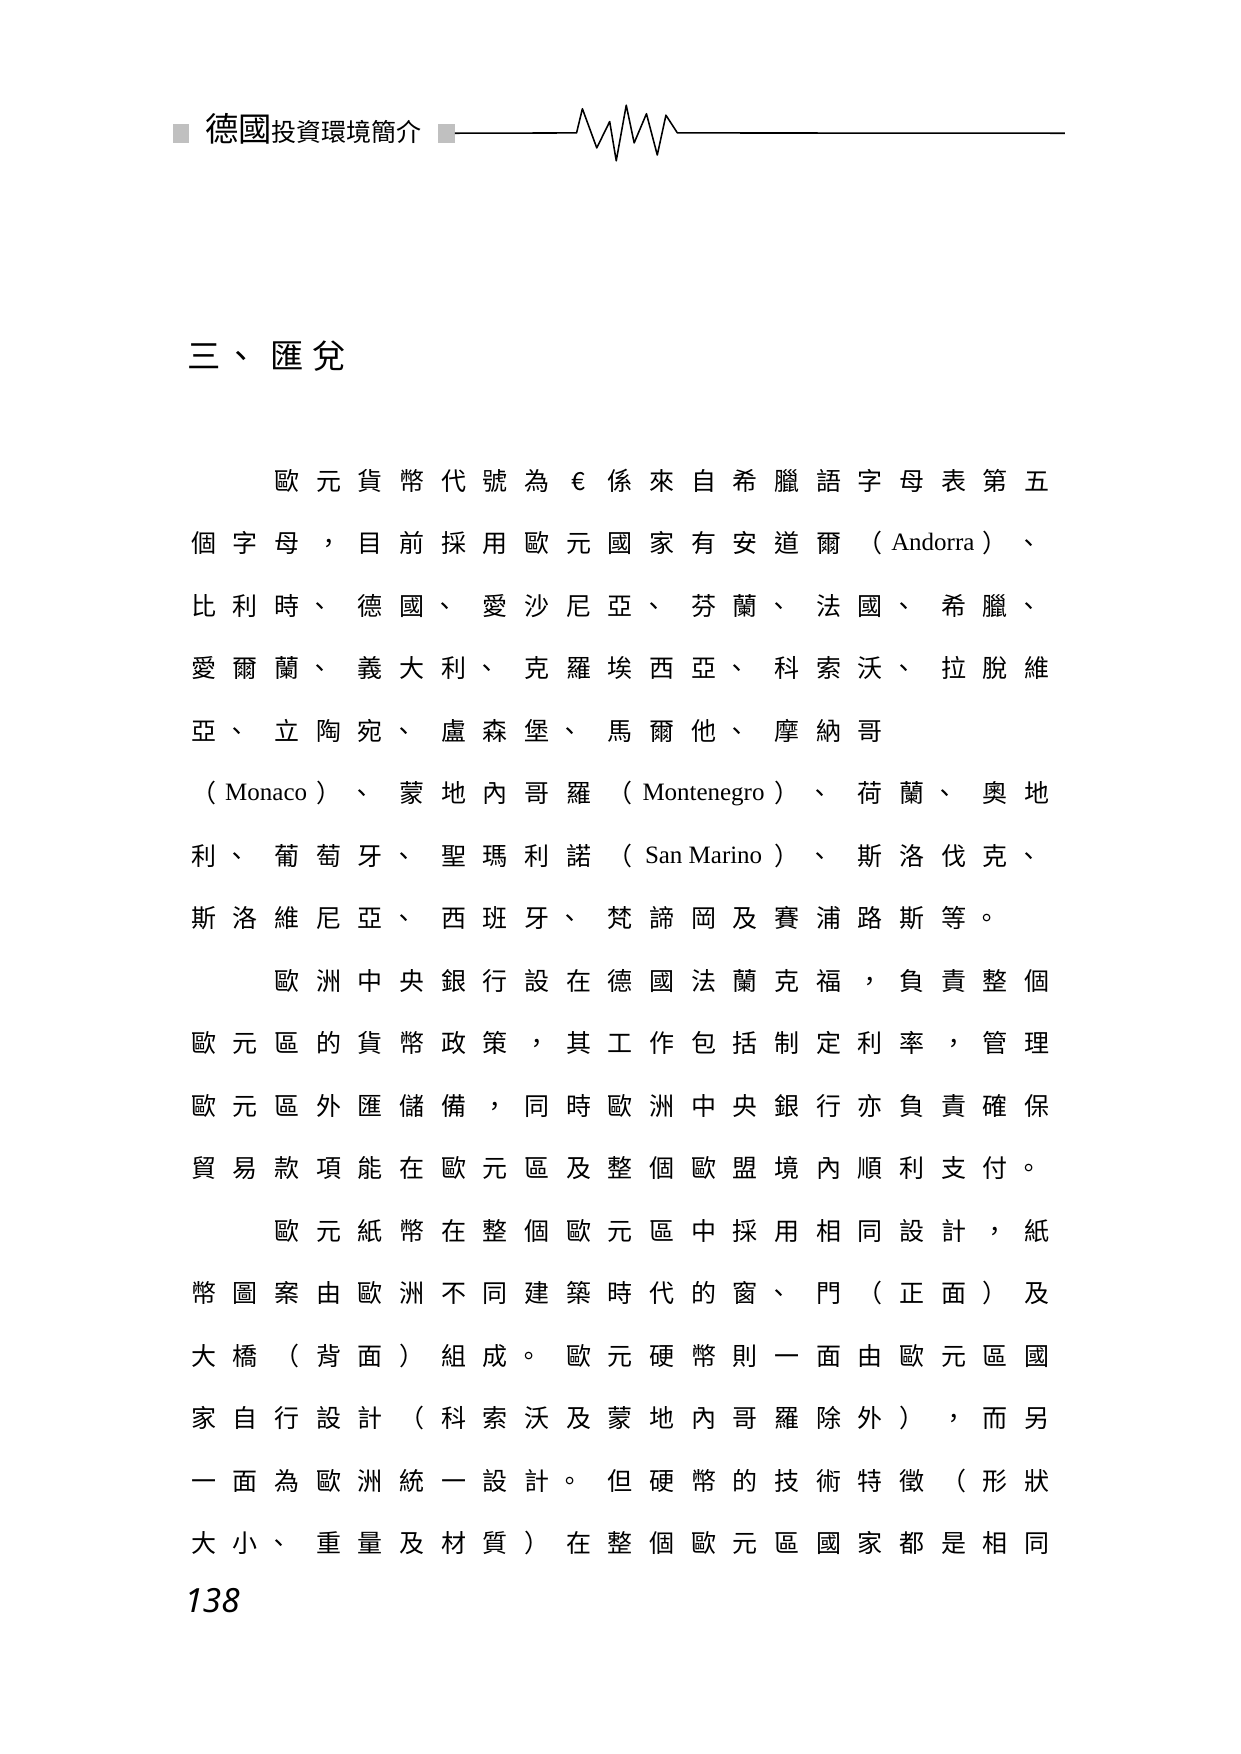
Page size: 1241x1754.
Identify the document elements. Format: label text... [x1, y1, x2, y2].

text 歐元紙幣在整個歐元區中採用相同設計，紙幣圖案由歐洲不同建築時代的窗、門（正面）及大橋（背面）組成。歐元硬幣則一面由歐元區國家自行設計（科索沃及蒙地內哥羅除外），而另一面為歐洲統一設計。但硬幣的技術特徵（形狀大小、重量及材質）在整個歐元區國家都是相同 [183, 1188, 1058, 1563]
text 歐洲中央銀行設在德國法蘭克福，負責整個歐元區的貨幣政策，其工作包括制定利率，管理歐元區外匯儲備，同時歐洲中央銀行亦負責確保貿易款項能在歐元區及整個歐盟境內順利支付。 [183, 938, 1058, 1188]
text 歐元貨幣代號為€係來自希臘語字母表第五個字母，目前採用歐元國家有安道爾（Andorra）、比利時、德國、愛沙尼亞、芬蘭、法國、希臘、愛爾蘭、義大利、克羅埃西亞、科索沃、拉脫維亞、立陶宛、盧森堡、馬爾他、摩納哥（Monaco）、蒙地內哥羅（Montenegro）、荷蘭、奧地利、葡萄牙、聖瑪利諾（San Marino）、斯洛伐克、斯洛維尼亞、西班牙、梵諦岡及賽浦路斯等。 [183, 438, 1058, 938]
text 三、匯兌 [183, 313, 1058, 375]
